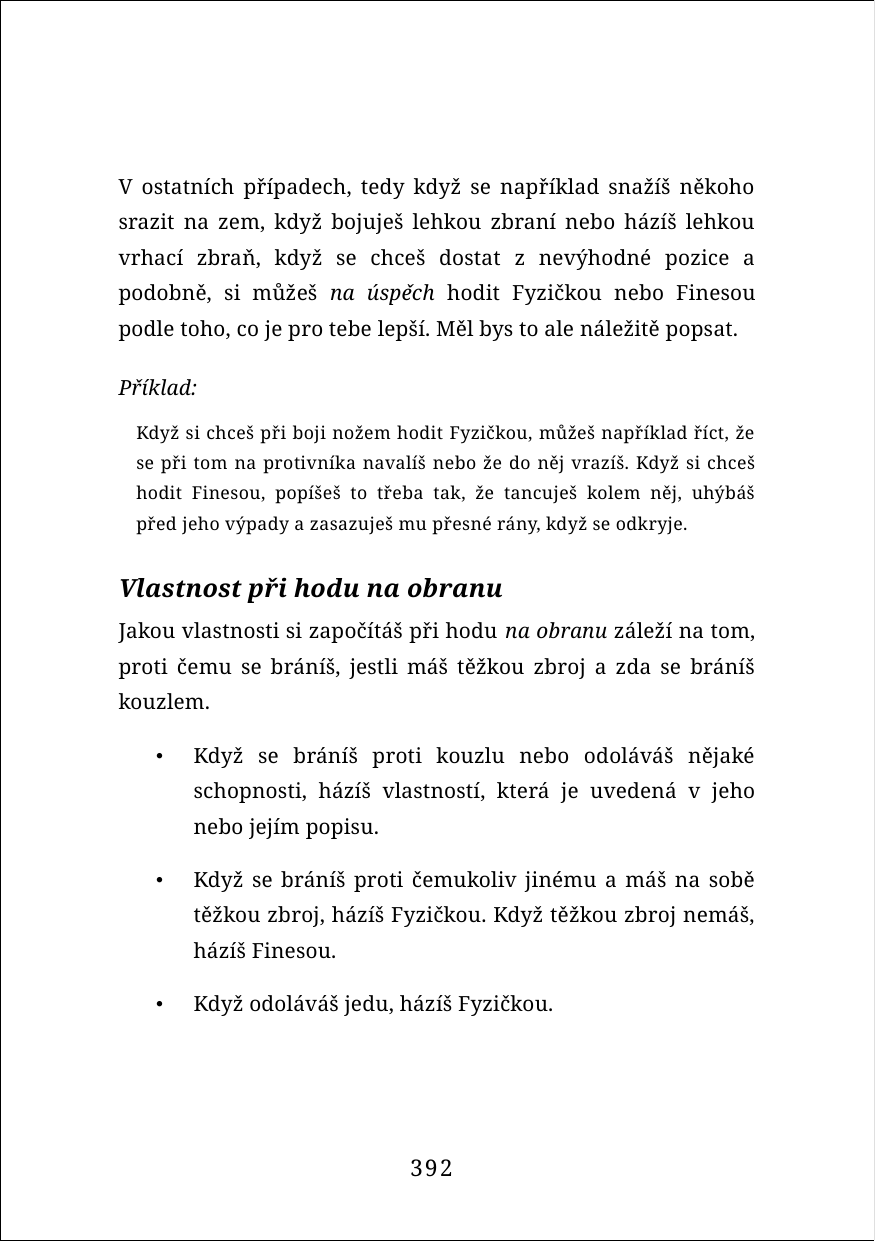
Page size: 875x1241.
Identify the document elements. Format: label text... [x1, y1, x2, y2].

list Když odoláváš jedu, házíš Fyzičkou. [156, 989, 756, 1018]
text Když si chceš při boji nožem hodit Fyzičkou, můžeš například říct, že se při tom na protivníka navalíš nebo že do něj vrazíš. Když si chceš hodit Finesou, popíšeš to třeba tak, že tancuješ kolem něj, uhýbáš před jeho výpady a zasazuješ mu přesné rány, když se odkryje. [136, 420, 756, 535]
text Příklad: [118, 373, 756, 401]
list Když se bráníš proti čemukoliv jinému a máš na sobě těžkou zbroj, házíš Fyzičkou. Když těžkou zbroj nemáš, házíš Finesou. [156, 865, 756, 964]
subtitle Vlastnost při hodu na obranu [118, 571, 756, 605]
text V ostatních případech, tedy když se například snažíš někoho srazit na zem, když bojuješ lehkou zbraní nebo házíš lehkou vrhací zbraň, když se chceš dostat z nevýhodné pozice a podobně, si můžeš na úspěch hodit Fyzičkou nebo Finesou podle toho, co je pro tebe lepší. Měl bys to ale náležitě popsat. [118, 172, 756, 342]
text Jakou vlastnosti si započítáš při hodu na obranu záleží na tom, proti čemu se bráníš, jestli máš těžkou zbroj a zda se bráníš kouzlem. [118, 616, 756, 716]
list Když se bráníš proti kouzlu nebo odoláváš nějaké schopnosti, házíš vlastností, která je uvedená v jeho nebo jejím popisu. [156, 741, 756, 840]
